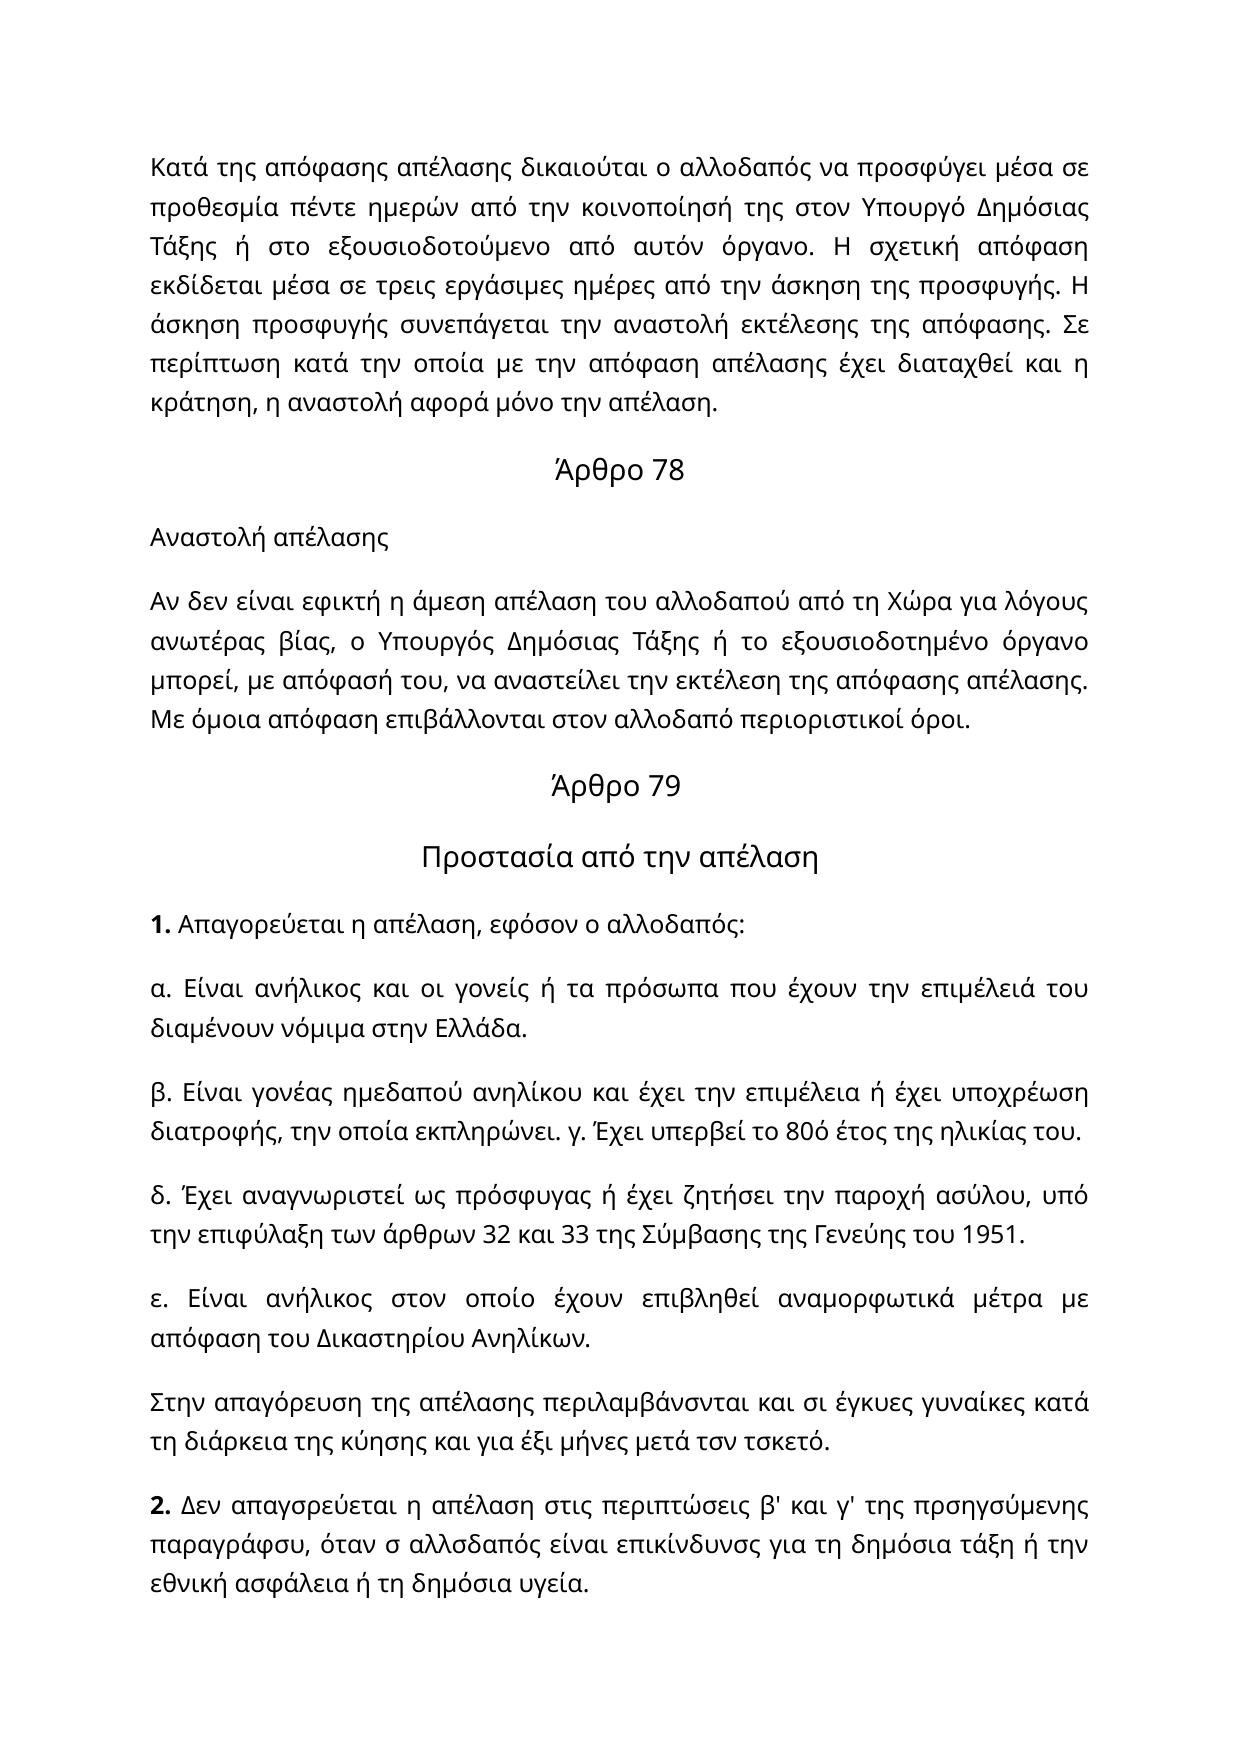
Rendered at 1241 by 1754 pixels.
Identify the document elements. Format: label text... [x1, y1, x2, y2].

text 1. Απαγορεύεται η απέλαση, εφόσον ο αλλοδαπός: [150, 907, 1090, 941]
text ε. Είναι ανήλικος στον οποίο έχουν επιβληθεί αναμορφωτικά μέτρα με απόφαση του Δικαστηρίου Ανηλίκων. [150, 1281, 1090, 1354]
subtitle Άρθρο 78 [150, 449, 1090, 489]
text 2. Δεν απαγσρεύεται η απέλαση στις περιπτώσεις β' και γ' της πρσηγσύμενης παραγράφσυ, όταν σ αλλσδαπός είναι επικίνδυνσς για τη δημόσια τάξη ή την εθνική ασφάλεια ή τη δημόσια υγεία. [150, 1488, 1090, 1600]
text Στην απαγόρευση της απέλασης περιλαμβάνσνται και σι έγκυες γυναίκες κατά τη διάρκεια της κύησης και για έξι μήνες μετά τσν τσκετό. [150, 1384, 1090, 1458]
subtitle Προστασία από την απέλαση [150, 836, 1090, 876]
text α. Είναι ανήλικος και οι γονείς ή τα πρόσωπα που έχουν την επιμέλειά του διαμένουν νόμιμα στην Ελλάδα. [150, 971, 1090, 1044]
text β. Είναι γονέας ημεδαπού ανηλίκου και έχει την επιμέλεια ή έχει υποχρέωση διατροφής, την οποία εκπληρώνει. γ. Έχει υπερβεί το 80ό έτος της ηλικίας του. [150, 1074, 1090, 1148]
text δ. Έχει αναγνωριστεί ως πρόσφυγας ή έχει ζητήσει την παροχή ασύλου, υπό την επιφύλαξη των άρθρων 32 και 33 της Σύμβασης της Γενεύης του 1951. [150, 1178, 1090, 1251]
text Κατά της απόφασης απέλασης δικαιούται ο αλλοδαπός να προσφύγει μέσα σε προθεσμία πέντε ημερών από την κοινοποίησή της στον Υπουργό Δημόσιας Τάξης ή στο εξουσιοδοτούμενο από αυτόν όργανο. Η σχετική απόφαση εκδίδεται μέσα σε τρεις εργάσιμες ημέρες από την άσκηση της προσφυγής. Η άσκηση προσφυγής συνεπάγεται την αναστολή εκτέλεσης της απόφασης. Σε περίπτωση κατά την οποία με την απόφαση απέλασης έχει διαταχθεί και η κράτηση, η αναστολή αφορά μόνο την απέλαση. [150, 150, 1090, 419]
subtitle Άρθρο 79 [150, 766, 1090, 805]
text Αν δεν είναι εφικτή η άμεση απέλαση του αλλοδαπού από τη Χώρα για λόγους ανωτέρας βίας, ο Υπουργός Δημόσιας Τάξης ή το εξουσιοδοτημένο όργανο μπορεί, με απόφασή του, να αναστείλει την εκτέλεση της απόφασης απέλασης. Με όμοια απόφαση επιβάλλονται στον αλλοδαπό περιοριστικοί όροι. [150, 584, 1090, 736]
text Αναστολή απέλασης [150, 520, 1090, 554]
